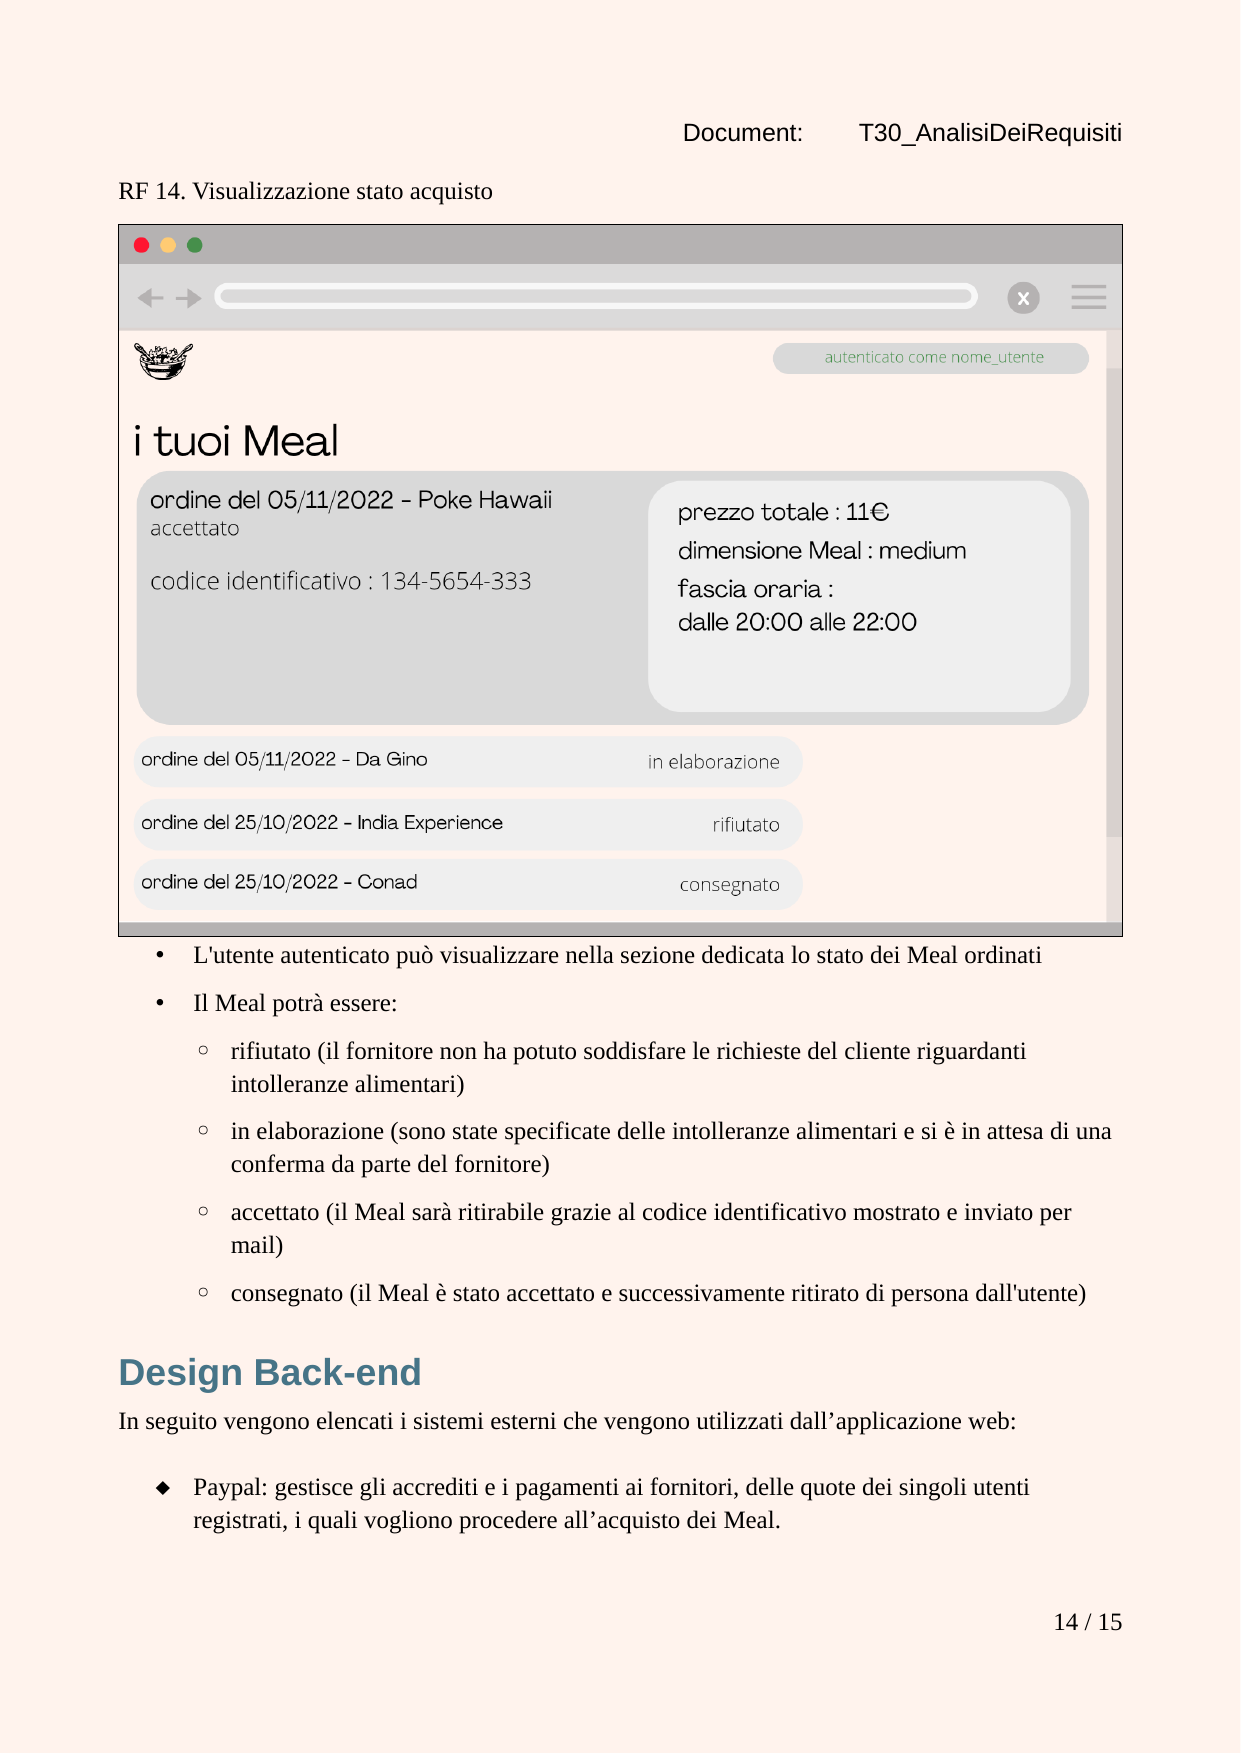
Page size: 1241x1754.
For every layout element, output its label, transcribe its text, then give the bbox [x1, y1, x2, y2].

list accettato (il Meal sarà ritirabile grazie al codice identificativo mostrato e inviato per mail) [193, 1197, 1122, 1259]
list rifiutato (il fornitore non ha potuto soddisfare le richieste del cliente riguardanti intolleranze alimentari) [193, 1036, 1122, 1098]
list Paypal: gestisce gli accrediti e i pagamenti ai fornitori, delle quote dei singoli utenti registrati, i quali vogliono procedere all’acquisto dei Meal. [156, 1472, 1122, 1534]
text In seguito vengono elencati i sistemi esterni che vengono utilizzati dall’applicazione web: [118, 1406, 1122, 1435]
list consegnato (il Meal è stato accettato e successivamente ritirato di persona dall'utente) [193, 1278, 1122, 1306]
list in elaborazione (sono state specificate delle intolleranze alimentari e si è in attesa di una conferma da parte del fornitore) [193, 1116, 1122, 1178]
list L'utente autenticato può visualizzare nella sezione dedicata lo stato dei Meal ordinati [156, 937, 1122, 969]
text RF 14. Visualizzazione stato acquisto [118, 176, 1122, 205]
list Il Meal potrà essere: [156, 988, 1122, 1017]
picture [119, 225, 1122, 936]
subtitle Design Back-end [118, 1350, 1122, 1393]
